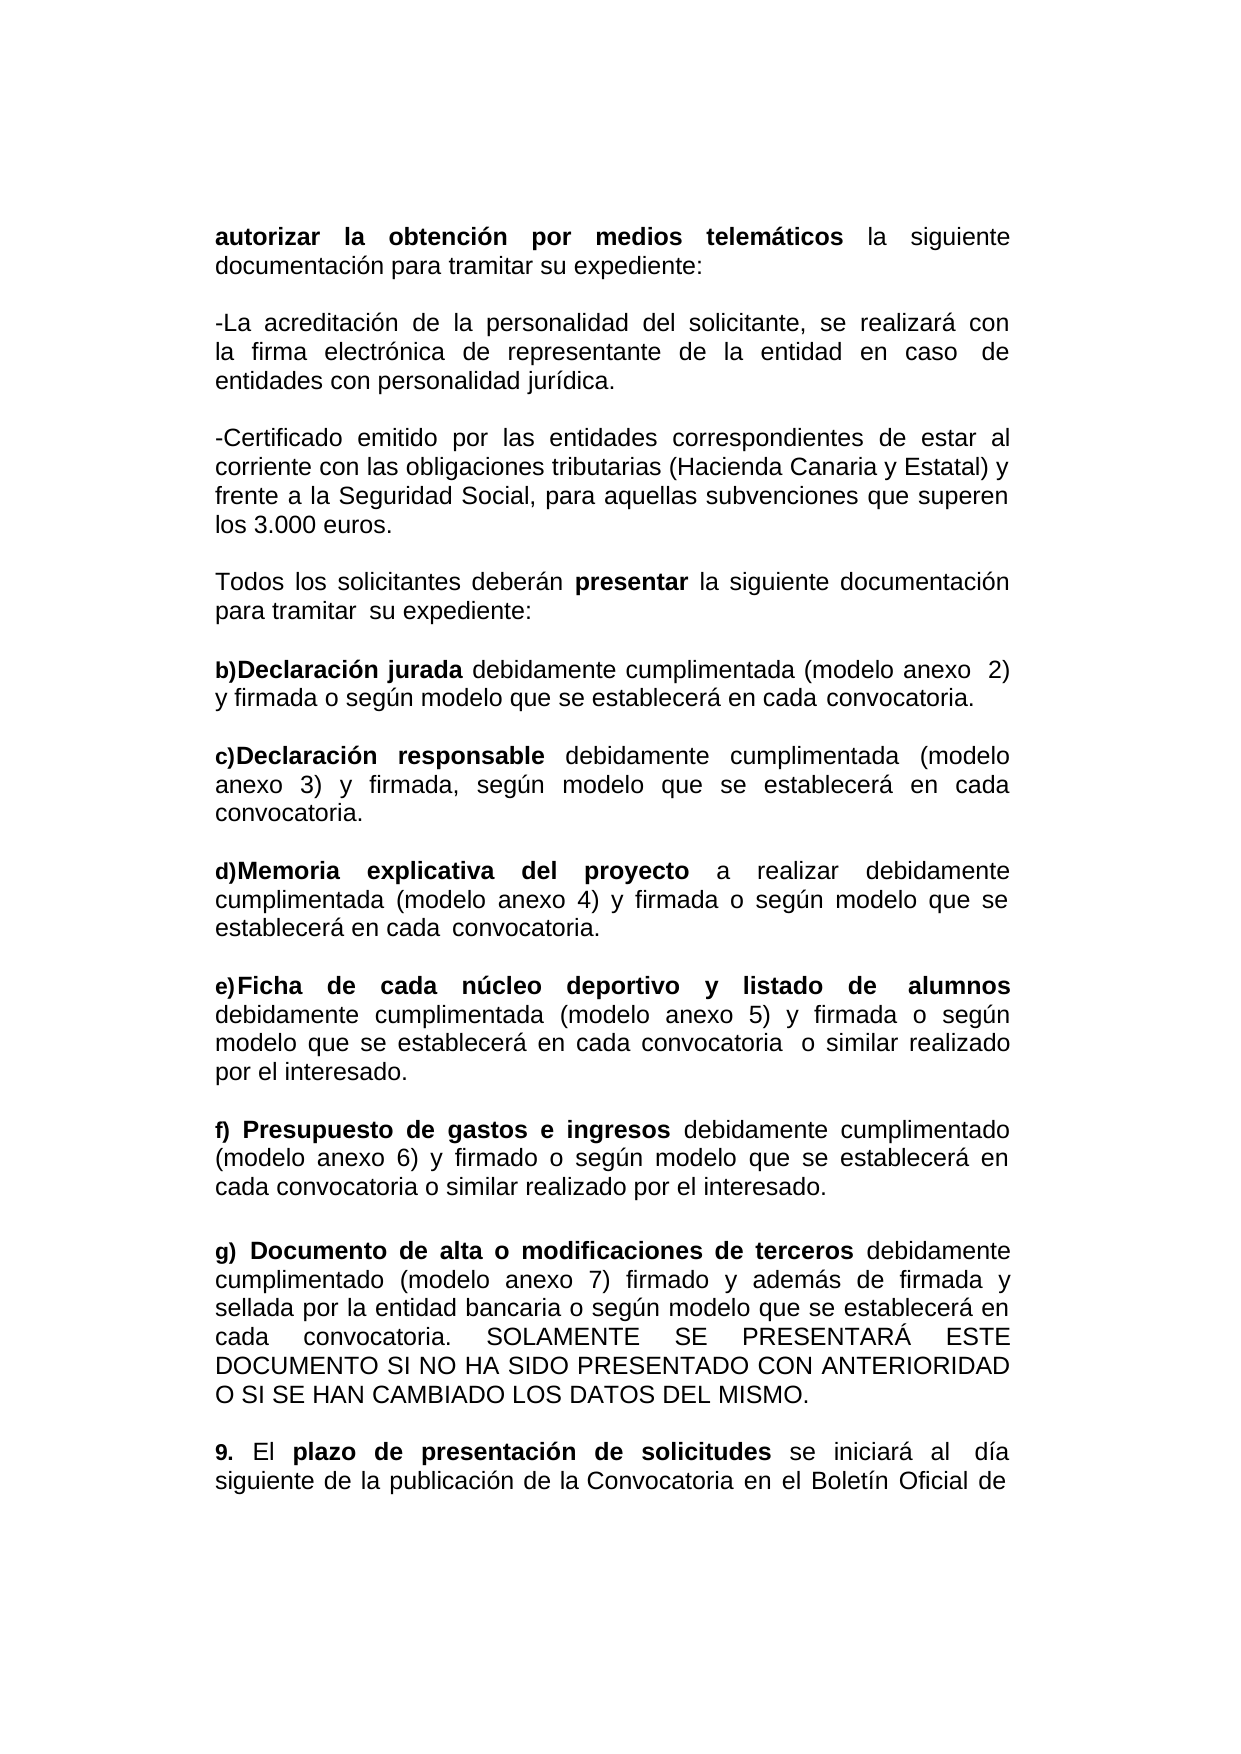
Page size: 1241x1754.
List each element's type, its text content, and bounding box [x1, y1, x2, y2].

text autorizar la obtención por medios telemáticos la siguiente documentación para tramitar su expediente: [215, 222, 1011, 279]
list Declaración jurada debidamente cumplimentada (modelo anexo 2) y firmada o según modelo que se establecerá en cada convocatoria. [215, 654, 1010, 712]
text -La acreditación de la personalidad del solicitante, se realizará con la firma electrónica de representante de la entidad en caso de entidades con personalidad jurídica. [215, 308, 1010, 394]
text Todos los solicitantes deberán presentar la siguiente documentación para tramitar su expediente: [215, 567, 1010, 625]
list El plazo de presentación de solicitudes se iniciará al día siguiente de la publicación de la Convocatoria en el Boletín Oficial de [215, 1437, 1010, 1495]
text -Certificado emitido por las entidades correspondientes de estar al corriente con las obligaciones tributarias (Hacienda Canaria y Estatal) y frente a la Seguridad Social, para aquellas subvenciones que superen los 3.000 euros. [215, 423, 1010, 538]
list Ficha de cada núcleo deportivo y listado de alumnos debidamente cumplimentada (modelo anexo 5) y firmada o según modelo que se establecerá en cada convocatoria o similar realizado por el interesado. [215, 971, 1011, 1086]
list Presupuesto de gastos e ingresos debidamente cumplimentado (modelo anexo 6) y firmado o según modelo que se establecerá en cada convocatoria o similar realizado por el interesado. [215, 1114, 1010, 1201]
list Memoria explicativa del proyecto a realizar debidamente cumplimentada (modelo anexo 4) y firmada o según modelo que se establecerá en cada convocatoria. [215, 856, 1010, 942]
list Documento de alta o modificaciones de terceros debidamente cumplimentado (modelo anexo 7) firmado y además de firmada y sellada por la entidad bancaria o según modelo que se establecerá en cada convocatoria. SOLAMENTE SE PRESENTARÁ ESTE DOCUMENTO SI NO HA SIDO PRESENTADO CON ANTERIORIDAD O SI SE HAN CAMBIADO LOS DATOS DEL MISMO. [215, 1236, 1011, 1408]
list Declaración responsable debidamente cumplimentada (modelo anexo 3) y firmada, según modelo que se establecerá en cada convocatoria. [215, 741, 1010, 827]
